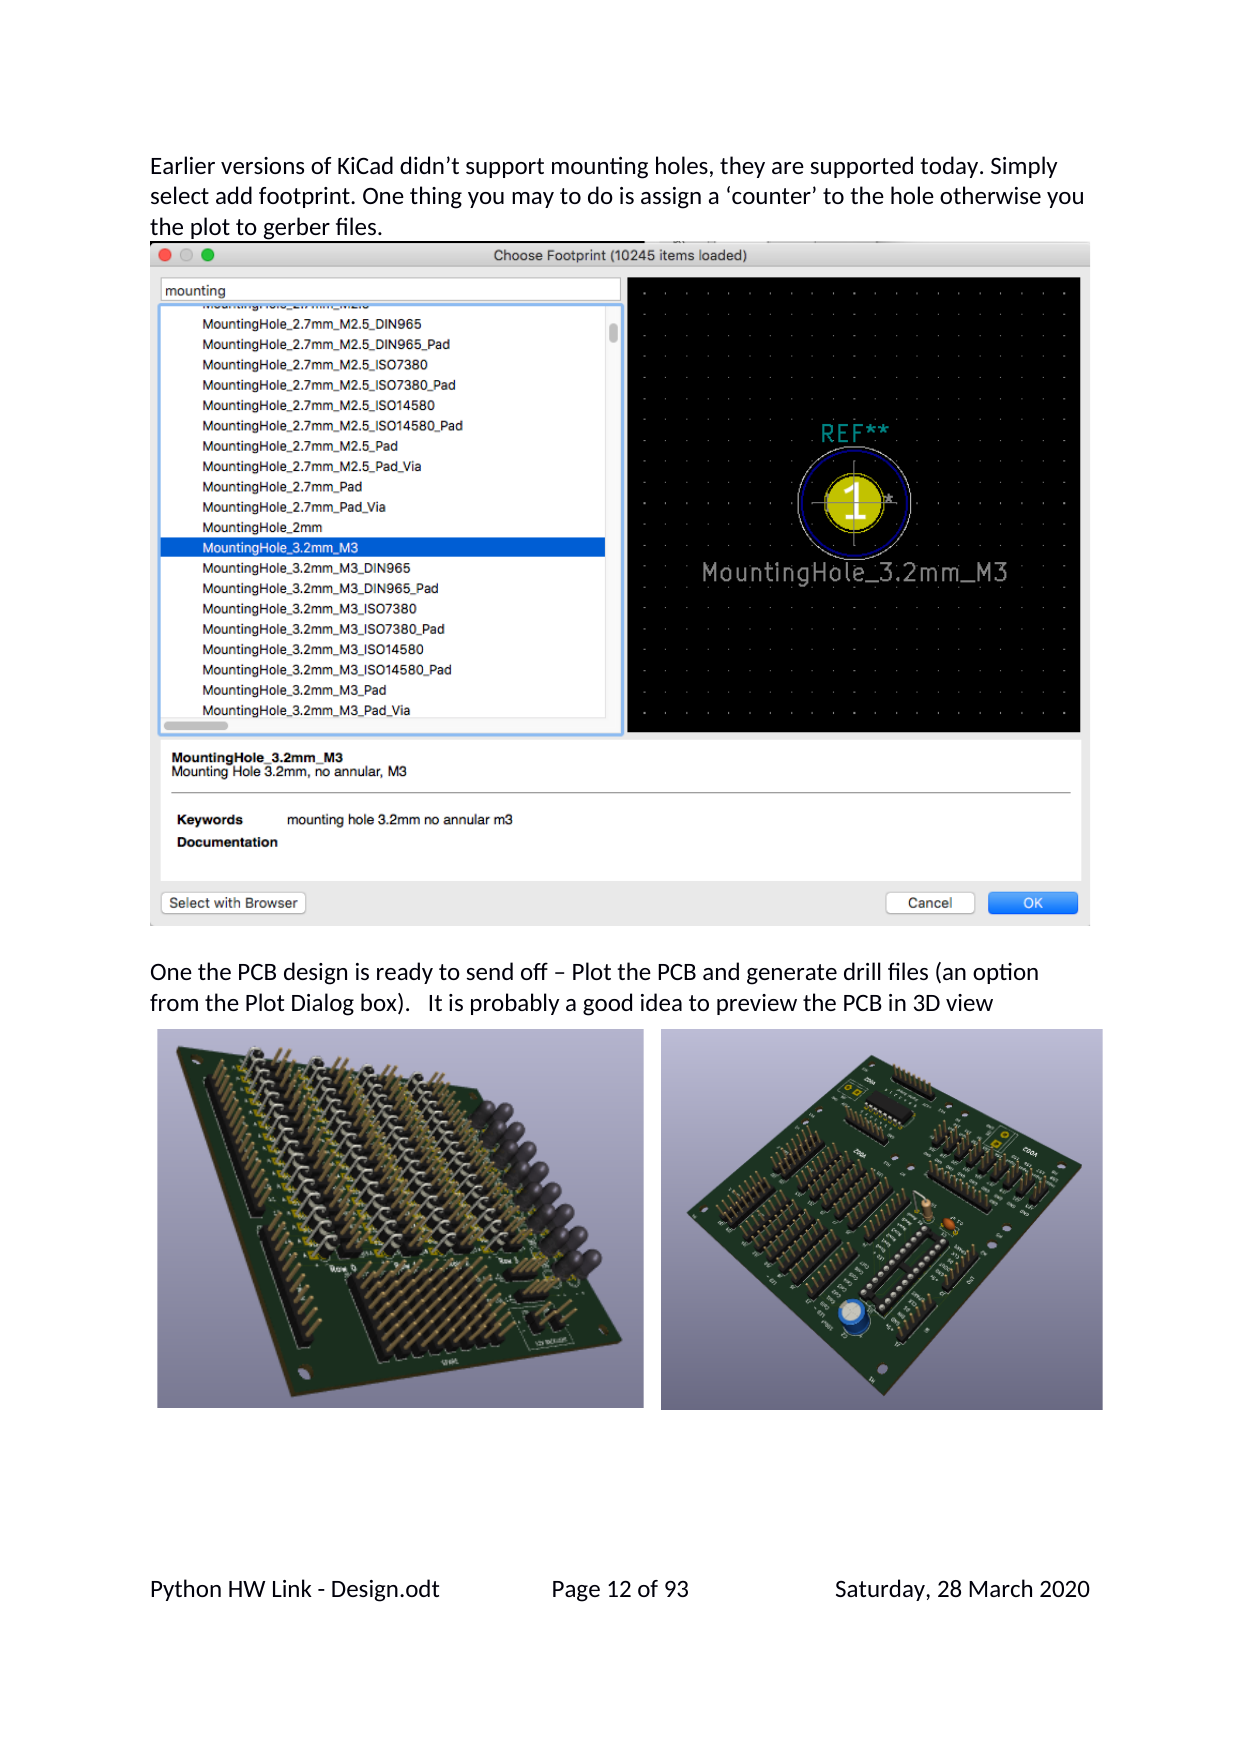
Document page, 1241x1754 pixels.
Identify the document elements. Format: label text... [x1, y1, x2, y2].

picture [157, 1029, 644, 1408]
text One the PCB design is ready to send off – Plot the PCB and generate drill files (an option from the Plot Dialog box). It is probably a good idea to preview the PCB in 3D view [150, 957, 1090, 1018]
text Earlier versions of KiCad didn’t support mounting holes, they are supported today. Simply select add footprint. One thing you may to do is assign a ‘counter’ to the hole otherwise you the plot to gerber files. [150, 150, 1090, 241]
picture [150, 241, 1091, 926]
picture [661, 1029, 1103, 1410]
